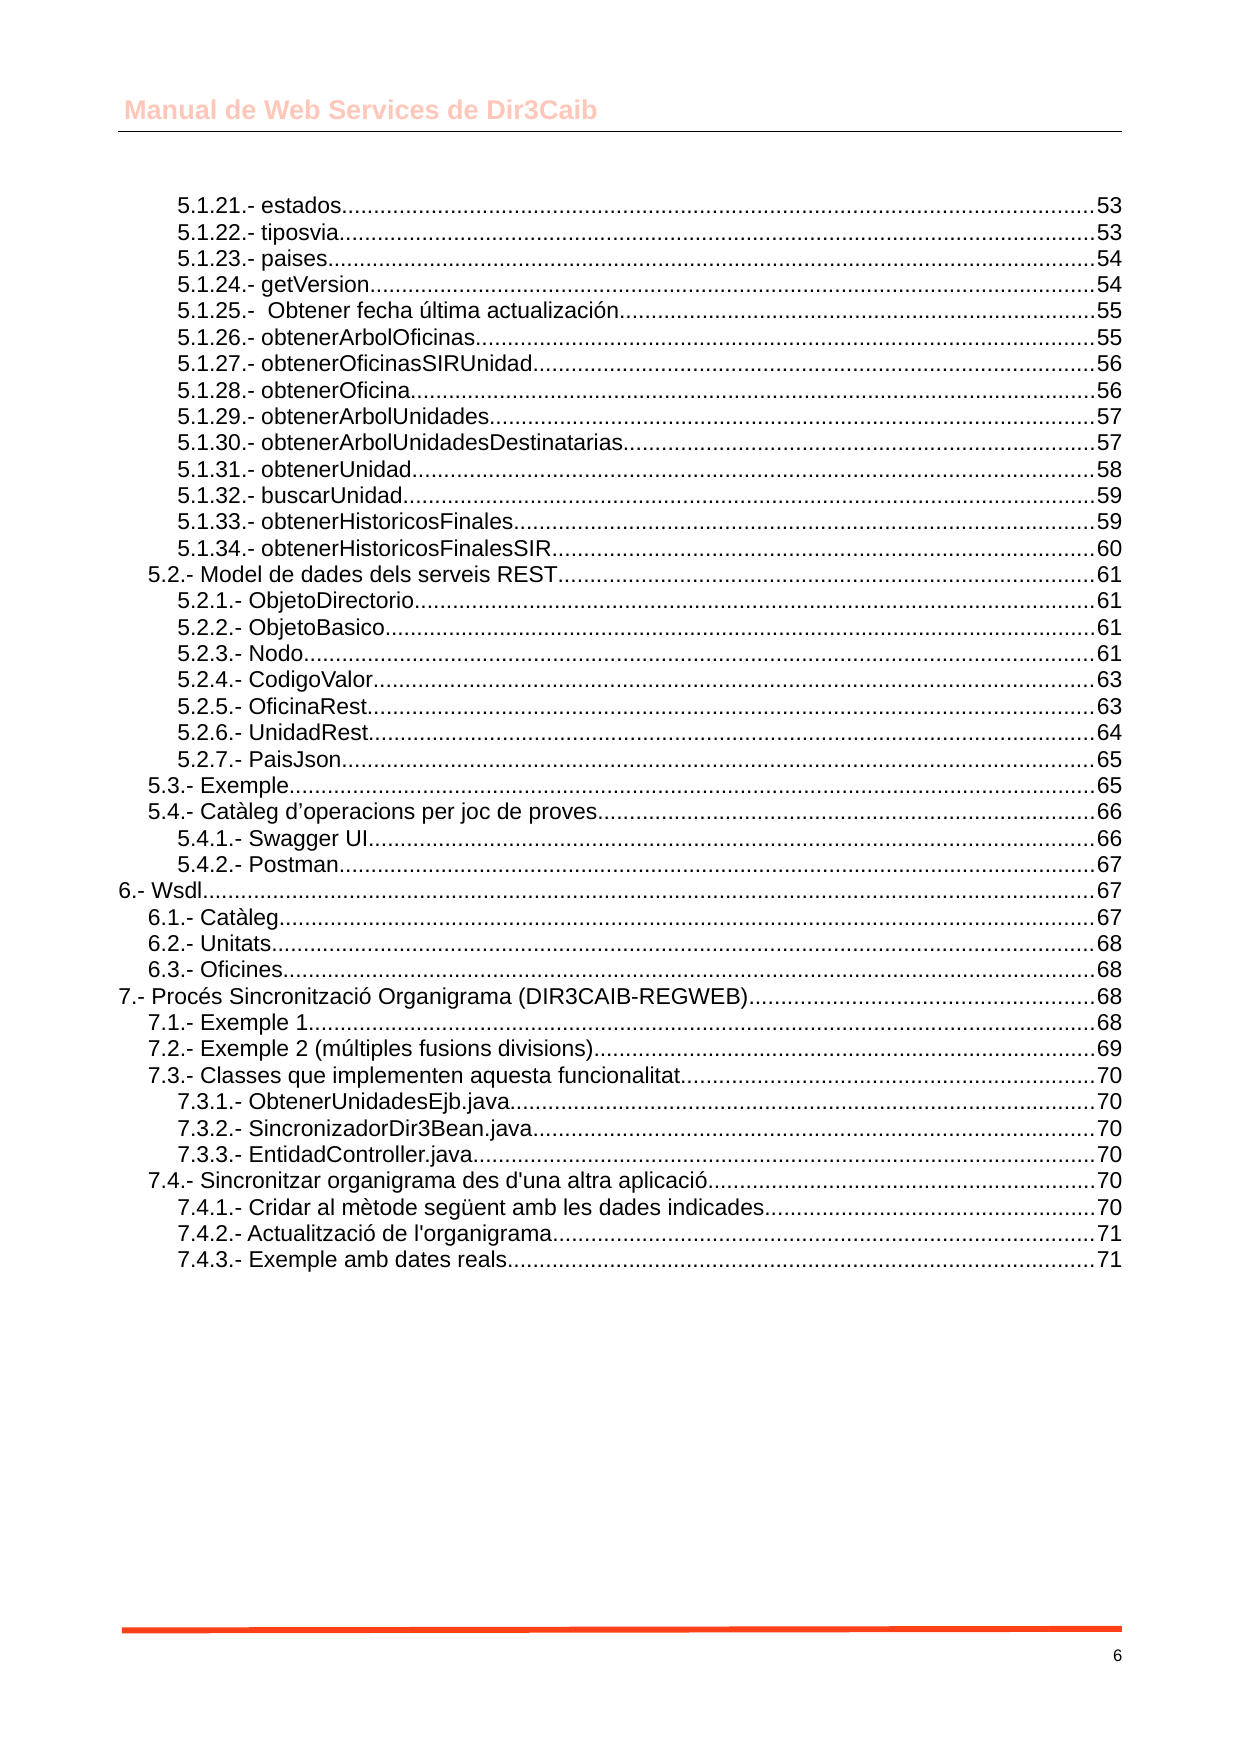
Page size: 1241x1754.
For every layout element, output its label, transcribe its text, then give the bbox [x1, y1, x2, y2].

text 5.1.27.- obtenerOficinasSIRUnidad 56 [177, 350, 1122, 377]
text 5.1.21.- estados 53 [177, 192, 1122, 218]
text 5.1.31.- obtenerUnidad 58 [177, 456, 1122, 482]
text 5.4.1.- Swagger UI 66 [177, 824, 1122, 851]
text 5.2.5.- OficinaRest 63 [177, 693, 1122, 719]
text 5.1.23.- paises 54 [177, 245, 1122, 271]
text 6.3.- Oficines 68 [148, 956, 1122, 983]
text 7.2.- Exemple 2 (múltiples fusions divisions) 69 [148, 1035, 1122, 1062]
text 6.- Wsdl 67 [118, 877, 1122, 904]
text 6.1.- Catàleg 67 [148, 904, 1122, 930]
text 7.3.3.- EntidadController.java 70 [177, 1141, 1122, 1167]
text 6.2.- Unitats 68 [148, 930, 1122, 956]
text 7.3.- Classes que implementen aquesta funcionalitat 70 [148, 1062, 1122, 1088]
text 7.- Procés Sincronització Organigrama (DIR3CAIB-REGWEB) 68 [118, 983, 1122, 1009]
text 5.2.7.- PaisJson 65 [177, 746, 1122, 772]
text 5.4.- Catàleg d’operacions per joc de proves 66 [148, 798, 1122, 824]
text 7.3.2.- SincronizadorDir3Bean.java 70 [177, 1114, 1122, 1141]
text 7.4.1.- Cridar al mètode següent amb les dades indicades 70 [177, 1193, 1122, 1220]
text 5.1.26.- obtenerArbolOficinas 55 [177, 324, 1122, 350]
text 7.1.- Exemple 1 68 [148, 1009, 1122, 1035]
text 7.3.1.- ObtenerUnidadesEjb.java 70 [177, 1088, 1122, 1114]
text 5.1.32.- buscarUnidad 59 [177, 482, 1122, 508]
text 5.2.6.- UnidadRest 64 [177, 719, 1122, 746]
text 5.1.34.- obtenerHistoricosFinalesSIR 60 [177, 535, 1122, 561]
text 5.1.29.- obtenerArbolUnidades 57 [177, 403, 1122, 429]
text 5.2.1.- ObjetoDirectorio 61 [177, 587, 1122, 614]
text 5.1.24.- getVersion 54 [177, 271, 1122, 297]
text 5.1.22.- tiposvia 53 [177, 218, 1122, 245]
text 7.4.- Sincronitzar organigrama des d'una altra aplicació 70 [148, 1167, 1122, 1193]
text 5.1.33.- obtenerHistoricosFinales 59 [177, 508, 1122, 535]
text 5.4.2.- Postman 67 [177, 851, 1122, 877]
text 5.2.4.- CodigoValor 63 [177, 666, 1122, 693]
text 5.2.2.- ObjetoBasico 61 [177, 614, 1122, 640]
text 7.4.3.- Exemple amb dates reals 71 [177, 1246, 1122, 1273]
text 5.1.30.- obtenerArbolUnidadesDestinatarias 57 [177, 429, 1122, 456]
text 5.2.- Model de dades dels serveis REST 61 [148, 561, 1122, 587]
text 5.3.- Exemple 65 [148, 772, 1122, 798]
text 5.2.3.- Nodo 61 [177, 640, 1122, 666]
text 7.4.2.- Actualització de l'organigrama 71 [177, 1220, 1122, 1246]
text 5.1.28.- obtenerOficina 56 [177, 377, 1122, 403]
text 5.1.25.- Obtener fecha última actualización 55 [177, 297, 1122, 324]
